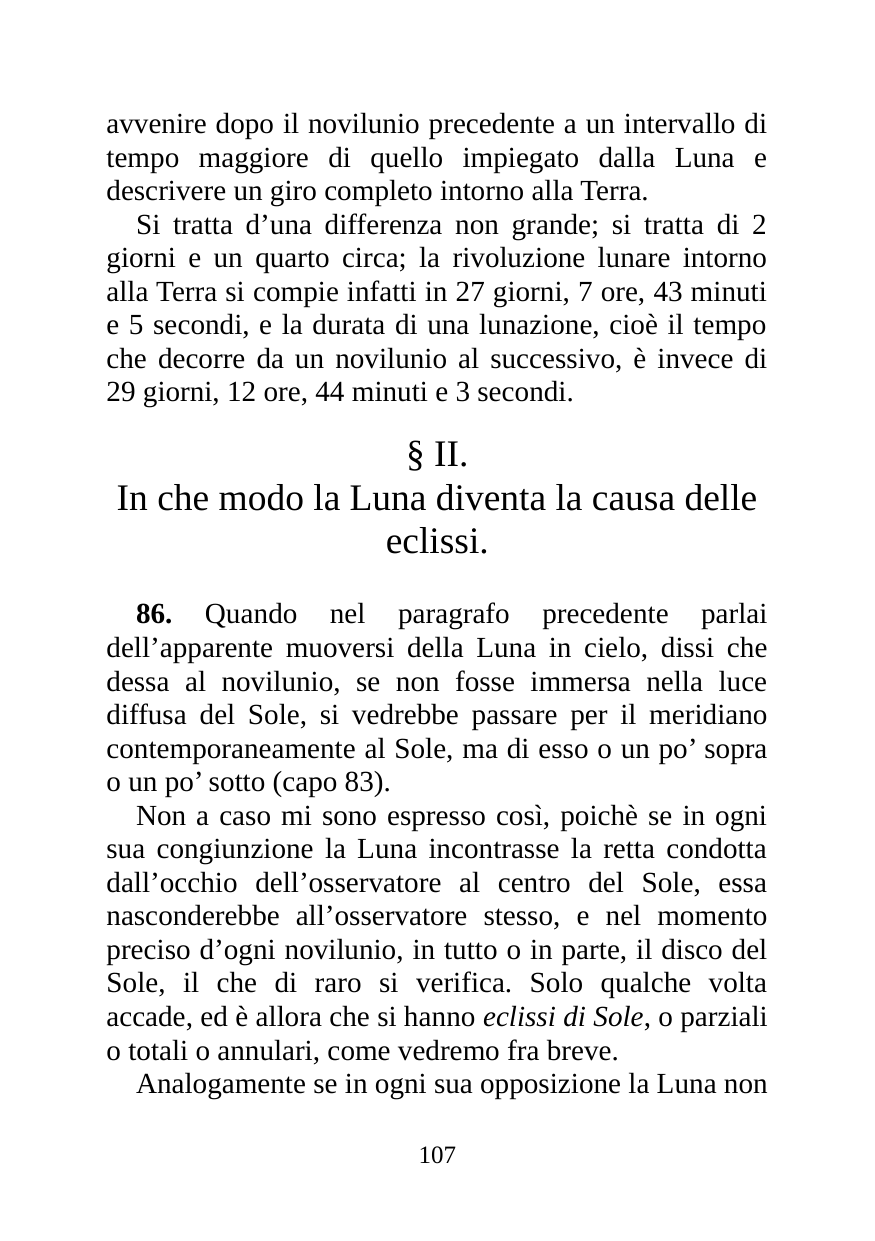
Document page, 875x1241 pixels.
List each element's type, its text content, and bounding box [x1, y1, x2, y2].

subtitle § II. In che modo la Luna diventa la causa delle eclissi. [106, 432, 768, 561]
text avvenire dopo il novilunio precedente a un intervallo di tempo maggiore di quello impiegato dalla Luna e descrivere un giro completo intorno alla Terra. [106, 106, 768, 207]
text 86. Quando nel paragrafo precedente parlai dell’apparente muoversi della Luna in cielo, dissi che dessa al novilunio, se non fosse immersa nella luce diffusa del Sole, si vedrebbe passare per il meridiano contemporaneamente al Sole, ma di esso o un po’ sopra o un po’ sotto (capo 83). [106, 597, 768, 798]
text Si tratta d’una differenza non grande; si tratta di 2 giorni e un quarto circa; la rivoluzione lunare intorno alla Terra si compie infatti in 27 giorni, 7 ore, 43 minuti e 5 secondi, e la durata di una lunazione, cioè il tempo che decorre da un novilunio al successivo, è invece di 29 giorni, 12 ore, 44 minuti e 3 secondi. [106, 207, 768, 408]
text Non a caso mi sono espresso così, poichè se in ogni sua congiunzione la Luna incontrasse la retta condotta dall’occhio dell’osservatore al centro del Sole, essa nasconderebbe all’osservatore stesso, e nel momento preciso d’ogni novilunio, in tutto o in parte, il disco del Sole, il che di raro si verifica. Solo qualche volta accade, ed è allora che si hanno eclissi di Sole, o parziali o totali o annulari, come vedremo fra breve. [106, 798, 768, 1066]
text Analogamente se in ogni sua opposizione la Luna non [106, 1066, 768, 1100]
